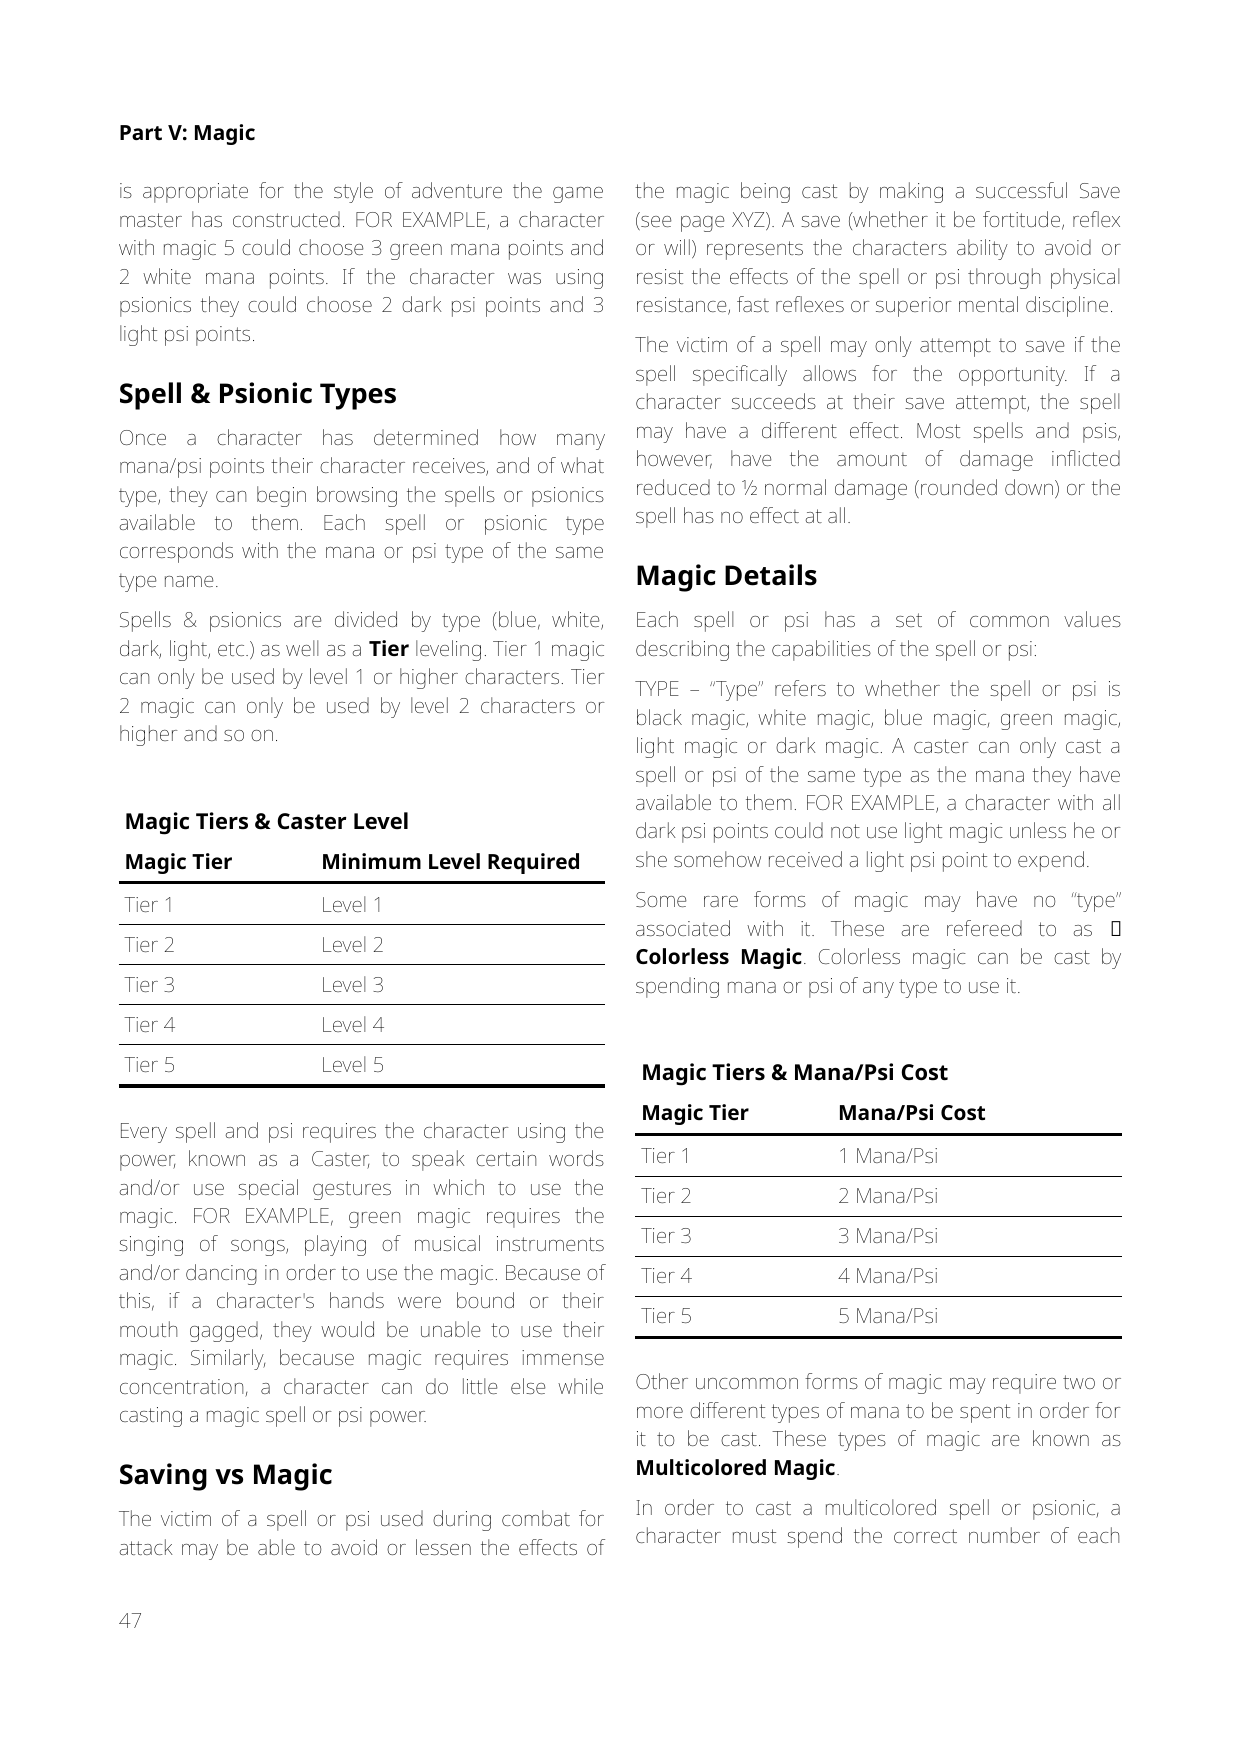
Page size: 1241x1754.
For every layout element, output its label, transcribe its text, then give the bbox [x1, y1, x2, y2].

table_cell Minimum Level Required [315, 841, 605, 881]
table_cell Level 5 [315, 1045, 605, 1084]
table_cell Level 4 [315, 1005, 605, 1044]
table_cell Tier 5 [635, 1297, 832, 1336]
table_cell Tier 1 [635, 1136, 832, 1176]
table_cell Tier 5 [119, 1045, 315, 1084]
table_header Magic Tiers & Mana/Psi Cost [635, 1052, 1122, 1093]
text Magic Details [635, 557, 1122, 593]
text The victim of a spell or psi used during combat for attack may be able to avoid or lessen the effects of [118, 1504, 605, 1561]
text Spell & Psionic Types [118, 374, 605, 411]
text Saving vs Magic [118, 1456, 605, 1492]
text the magic being cast by making a successful Save (see page XYZ). A save (whether it be fortitude, reflex or will) represents the characters ability to avoid or resist the effects of the spell or psi through physical resistance, fast reflexes or superior mental discipline. [635, 176, 1122, 319]
table_cell Level 3 [315, 965, 605, 1004]
text Once a character has determined how many mana/psi points their character receives, and of what type, they can begin browsing the spells or psionics available to them. Each spell or psionic type corresponds with the mana or psi type of the same type name. [118, 423, 605, 593]
text is appropriate for the style of adventure the game master has constructed. FOR EXAMPLE, a character with magic 5 could choose 3 green mana points and 2 white mana points. If the character was using psionics they could choose 2 dark psi points and 3 light psi points. [118, 176, 605, 347]
text Spells & psionics are divided by type (blue, white, dark, light, etc.) as well as a Tier leveling. Tier 1 magic can only be used by level 1 or higher characters. Tier 2 magic can only be used by level 2 characters or higher and so on. [118, 606, 605, 748]
table_cell Tier 4 [635, 1257, 832, 1296]
table_cell Tier 2 [119, 925, 315, 964]
table_cell 5 Mana/Psi [832, 1297, 1122, 1336]
table_cell Tier 3 [635, 1217, 832, 1256]
text Each spell or psi has a set of common values describing the capabilities of the spell or psi: [635, 606, 1122, 662]
table_cell Tier 3 [119, 965, 315, 1004]
text Other uncommon forms of magic may require two or more different types of mana to be spent in order for it to be cast. These types of magic are known as Multicolored Magic. [635, 1339, 1122, 1481]
table_cell Tier 1 [119, 884, 315, 924]
text TYPE – “Type” refers to whether the spell or psi is black magic, white magic, blue magic, green magic, light magic or dark magic. A caster can only cast a spell or psi of the same type as the mana they have available to them. FOR EXAMPLE, a character with all dark psi points could not use light magic unless he or she somehow received a light psi point to expend. [635, 674, 1122, 873]
table_cell 3 Mana/Psi [832, 1217, 1122, 1256]
text The victim of a spell may only attempt to save if the spell specifically allows for the opportunity. If a character succeeds at their save attempt, the spell may have a different effect. Most spells and psis, however, have the amount of damage inflicted reduced to ½ normal damage (rounded down) or the spell has no effect at all. [635, 331, 1122, 530]
text Every spell and psi requires the character using the power, known as a Caster, to speak certain words and/or use special gestures in which to use the magic. FOR EXAMPLE, green magic requires the singing of songs, playing of musical instruments and/or dancing in order to use the magic. Because of this, if a character's hands were bound or their mouth gagged, they would be unable to use their magic. Similarly, because magic requires immense concentration, a character can do little else while casting a magic spell or psi power. [118, 1087, 605, 1429]
table_cell Magic Tier [119, 841, 315, 881]
table_header Magic Tiers & Caster Level [119, 800, 605, 841]
table_cell 1 Mana/Psi [832, 1136, 1122, 1176]
table_cell Tier 4 [119, 1005, 315, 1044]
table_cell Mana/Psi Cost [832, 1093, 1122, 1133]
text Some rare forms of magic may have no “type” associated with it. These are refereed to as  Colorless Magic. Colorless magic can be cast by spending mana or psi of any type to use it. [635, 885, 1122, 999]
table_cell Level 1 [315, 884, 605, 924]
table_cell Magic Tier [635, 1093, 832, 1133]
table_cell Level 2 [315, 925, 605, 964]
text In order to cast a multicolored spell or psionic, a character must spend the correct number of each [635, 1493, 1122, 1550]
table_cell Tier 2 [635, 1177, 832, 1216]
table_cell 2 Mana/Psi [832, 1177, 1122, 1216]
table_cell 4 Mana/Psi [832, 1257, 1122, 1296]
